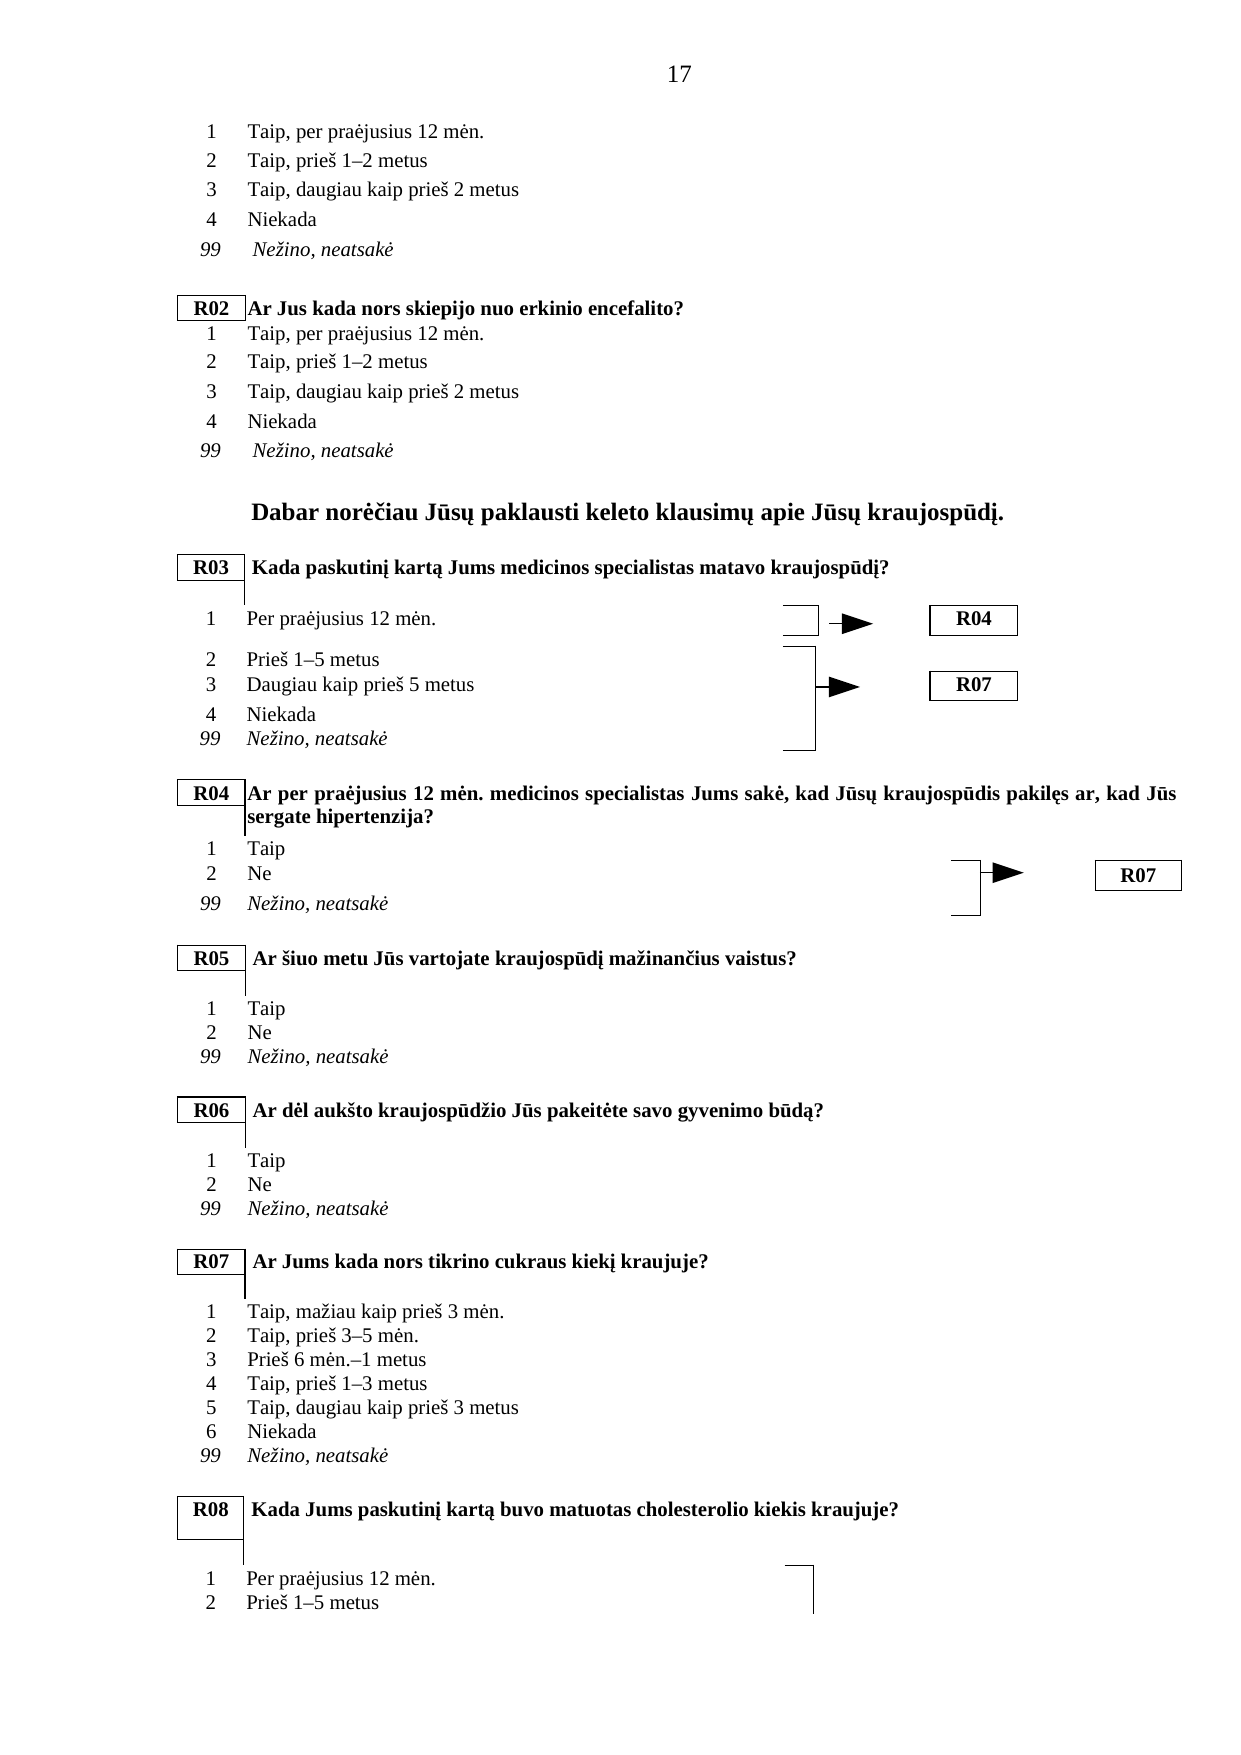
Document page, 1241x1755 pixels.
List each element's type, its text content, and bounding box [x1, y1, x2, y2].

table_cell [1020, 177, 1111, 207]
table_cell [1111, 148, 1181, 177]
table_cell 6 [177, 1419, 245, 1443]
table_cell 99 [177, 438, 245, 468]
table_cell Taip [245, 1148, 933, 1172]
table_cell [933, 1172, 1021, 1196]
table_cell Nežino, neatsakė [245, 890, 951, 915]
table_cell [1112, 1323, 1181, 1347]
table_cell [1095, 891, 1181, 915]
table_cell [932, 118, 1020, 148]
table_cell [1111, 118, 1181, 148]
table_cell [991, 1443, 1045, 1467]
table_cell [1020, 207, 1111, 236]
table_cell [1112, 700, 1181, 726]
table_cell [1020, 350, 1111, 379]
table_cell [1112, 605, 1181, 635]
table_cell Taip, per praėjusius 12 mėn. [245, 118, 932, 148]
table_cell 1 [177, 605, 244, 635]
table_header R03 [178, 555, 244, 579]
table_cell 2 [177, 1323, 245, 1347]
table_header Kada Jums paskutinį kartą buvo matuotas cholesterolio kiekis kraujuje? [244, 1496, 1181, 1564]
table_cell [1111, 207, 1181, 236]
table_cell [816, 700, 901, 726]
table_cell [177, 1275, 244, 1299]
table_cell 4 [177, 700, 244, 726]
table_cell [932, 320, 1020, 349]
table_cell [1111, 1044, 1181, 1068]
table_cell [930, 701, 1018, 726]
table_cell Niekada [245, 207, 932, 236]
table_cell [1063, 1419, 1112, 1443]
table_header R07 [178, 1250, 244, 1273]
table_cell [1017, 1347, 1112, 1371]
table_cell Prieš 6 mėn.–1 metus [245, 1347, 929, 1371]
table_cell Niekada [244, 700, 783, 726]
table_cell [1046, 726, 1112, 749]
table_cell [932, 236, 1020, 266]
table_cell 3 [177, 1347, 245, 1371]
table_cell Nežino, neatsakė [245, 236, 932, 266]
table_cell [1021, 1172, 1111, 1196]
table_cell [814, 1565, 1181, 1589]
table_cell Ne [245, 860, 951, 889]
table_cell [177, 635, 244, 646]
table_header Ar Jums kada nors tikrino cukraus kiekį kraujuje? [246, 1249, 1181, 1299]
table_cell [177, 1540, 243, 1564]
table_cell [1112, 1443, 1181, 1467]
table_cell 4 [177, 207, 245, 236]
table_cell [932, 379, 1020, 409]
table_cell 4 [177, 409, 245, 438]
table_cell [1045, 1443, 1112, 1467]
table_cell [1059, 700, 1112, 726]
table_cell [1112, 726, 1181, 749]
table_cell [1009, 1419, 1063, 1443]
table_cell [901, 671, 929, 700]
table_cell Ne [245, 1172, 933, 1196]
table_cell [929, 1395, 1017, 1419]
table_cell [963, 1443, 991, 1467]
table_cell 4 [177, 1371, 245, 1395]
table_cell [901, 700, 930, 726]
table_cell 2 [177, 860, 245, 889]
table_cell [1111, 1148, 1181, 1172]
table_cell 99 [177, 1443, 245, 1467]
table_cell Daugiau kaip prieš 5 metus [244, 671, 783, 700]
table_cell [933, 1020, 1021, 1044]
text Dabar norėčiau Jūsų paklausti keleto klausimų apie Jūsų kraujospūdį. [177, 497, 1181, 525]
table_cell [1021, 1044, 1111, 1068]
table_cell [933, 1044, 1021, 1068]
table_cell [1111, 320, 1181, 349]
table_cell Taip, per praėjusius 12 mėn. [245, 320, 932, 349]
table_cell [1020, 148, 1111, 177]
table_cell [933, 1196, 1021, 1220]
table_cell [1017, 1299, 1112, 1323]
table_cell Prieš 1–5 metus [244, 646, 783, 671]
table_cell Taip, daugiau kaip prieš 2 metus [245, 379, 932, 409]
table_cell [929, 1299, 1017, 1323]
table_cell [1111, 996, 1181, 1019]
table_cell 99 [177, 236, 245, 266]
table_cell Taip, prieš 1–2 metus [245, 148, 932, 177]
table_cell 2 [177, 1172, 245, 1196]
table_cell 99 [177, 1196, 245, 1220]
table_cell [816, 726, 901, 749]
table_cell 3 [177, 177, 245, 207]
table_cell [930, 646, 1018, 671]
table_cell [901, 726, 930, 749]
table_cell [1021, 1196, 1111, 1220]
table_cell Taip, prieš 1–2 metus [245, 350, 932, 379]
table_cell [1021, 1148, 1111, 1172]
table_cell 2 [177, 148, 245, 177]
table_cell [177, 581, 244, 605]
table_cell [1111, 177, 1181, 207]
table_cell [929, 1347, 1017, 1371]
table_cell [783, 726, 815, 749]
table_cell Nežino, neatsakė [245, 1196, 933, 1220]
table_cell Niekada [245, 1419, 929, 1443]
table_cell [929, 1323, 1017, 1347]
table_cell 1 [177, 1299, 245, 1323]
table_cell [1021, 1020, 1111, 1044]
table_cell [1095, 836, 1181, 860]
table_cell [783, 700, 815, 726]
table_cell 99 [177, 726, 244, 749]
table_cell [932, 177, 1020, 207]
table_cell R04 [931, 606, 1017, 635]
table_cell [1017, 1323, 1112, 1347]
table_cell [1046, 635, 1112, 646]
table_cell [1111, 350, 1181, 379]
table_cell [932, 409, 1020, 438]
table_cell [177, 1123, 245, 1147]
table_cell 5 [177, 1395, 245, 1419]
table_cell 1 [177, 996, 245, 1019]
table_cell 99 [177, 890, 245, 915]
table_cell [980, 836, 1095, 860]
table_cell [933, 1148, 1021, 1172]
table_header R08 [178, 1497, 243, 1539]
table_cell [814, 1590, 1181, 1614]
table_cell [951, 836, 980, 860]
table_header Ar dėl aukšto kraujospūdžio Jūs pakeitėte savo gyvenimo būdą? [246, 1096, 1181, 1147]
table_cell Per praėjusius 12 mėn. [244, 1565, 784, 1589]
table_cell [933, 996, 1021, 1019]
table_cell [1018, 646, 1112, 671]
table_cell [1018, 700, 1058, 726]
table_cell [816, 671, 901, 700]
table_cell [1112, 1347, 1181, 1371]
table_cell Taip, mažiau kaip prieš 3 mėn. [245, 1299, 929, 1323]
table_cell R07 [1096, 861, 1181, 889]
table_cell [1020, 236, 1111, 266]
table_cell [932, 438, 1020, 468]
table_cell 3 [177, 671, 244, 700]
table_cell [783, 647, 815, 671]
table_header Kada paskutinį kartą Jums medicinos specialistas matavo kraujospūdį? [245, 554, 1181, 605]
table_cell [932, 207, 1020, 236]
table_cell [932, 148, 1020, 177]
table_cell Ne [245, 1020, 933, 1044]
table_cell [951, 861, 980, 889]
table_cell [1111, 1196, 1181, 1220]
table_cell [1017, 1395, 1112, 1419]
table_cell [951, 890, 980, 915]
table_cell Per praėjusius 12 mėn. [244, 605, 783, 635]
table_header R05 [178, 946, 245, 970]
table_cell [785, 1566, 813, 1589]
table_cell [930, 726, 1018, 749]
table_cell Taip, daugiau kaip prieš 3 metus [245, 1395, 929, 1419]
table_cell 2 [177, 1590, 244, 1614]
table_cell [177, 971, 245, 996]
table_cell [1020, 118, 1111, 148]
table_header Ar šiuo metu Jūs vartojate kraujospūdį mažinančius vaistus? [246, 945, 1181, 996]
table_cell 99 [177, 1044, 245, 1068]
table_cell [901, 605, 929, 635]
table_cell R07 [931, 672, 1017, 700]
table_cell [932, 350, 1020, 379]
table_cell [1111, 379, 1181, 409]
table_cell [1020, 320, 1111, 349]
table_cell [783, 606, 818, 635]
table_cell [1018, 671, 1112, 700]
table_cell [785, 1590, 813, 1614]
table_cell [1020, 379, 1111, 409]
table_cell [1021, 996, 1111, 1019]
table_cell [1111, 409, 1181, 438]
table_cell [981, 860, 1095, 889]
table_header R06 [178, 1098, 245, 1122]
table_cell [1017, 1371, 1112, 1395]
table_cell [783, 671, 815, 700]
table_cell [929, 1419, 1009, 1443]
table_cell [1112, 635, 1181, 646]
table_cell [901, 646, 930, 671]
table_cell 2 [177, 350, 245, 379]
table_cell [816, 646, 901, 671]
table_cell [1112, 1371, 1181, 1395]
table_cell [1111, 236, 1181, 266]
table_cell [981, 890, 1095, 915]
table_cell [1020, 409, 1111, 438]
table_cell Taip, daugiau kaip prieš 2 metus [245, 177, 932, 207]
table_cell [1018, 605, 1112, 635]
table_cell [244, 635, 930, 646]
table_cell [930, 636, 959, 646]
table_cell [177, 806, 244, 836]
table_cell Nežino, neatsakė [245, 1044, 933, 1068]
table_cell Nežino, neatsakė [245, 438, 932, 468]
table_cell 1 [177, 836, 245, 860]
table_cell 2 [177, 1020, 245, 1044]
table_cell Taip, prieš 1–3 metus [245, 1371, 929, 1395]
table_cell [1020, 438, 1111, 468]
table_cell [1112, 1299, 1181, 1323]
table_cell 3 [177, 379, 245, 409]
table_cell Taip [245, 836, 951, 860]
table_cell [1111, 1020, 1181, 1044]
table_cell [929, 1371, 1017, 1395]
table_header R02 [178, 296, 245, 320]
table_cell Taip [245, 996, 933, 1019]
table_cell 1 [177, 1565, 244, 1589]
table_cell 1 [177, 321, 245, 349]
table_cell Nežino, neatsakė [244, 726, 783, 749]
table_cell 2 [177, 646, 244, 671]
table_cell [1112, 646, 1181, 671]
table_cell [959, 636, 1018, 646]
table_cell [1112, 671, 1181, 700]
table_cell [1018, 635, 1046, 646]
table_cell 1 [177, 1148, 245, 1172]
table_cell [1018, 726, 1046, 749]
table_header R04 [178, 780, 244, 804]
table_cell [929, 1443, 962, 1467]
table_cell [1111, 438, 1181, 468]
table_header Ar per praėjusius 12 mėn. medicinos specialistas Jums sakė, kad Jūsų kraujospūdis pakilęs ar, kad Jūs sergate hipertenzija? [246, 779, 1181, 836]
table_cell [819, 605, 901, 635]
table_cell [1112, 1395, 1181, 1419]
table_cell Nežino, neatsakė [245, 1443, 929, 1467]
table_cell Taip, prieš 3–5 mėn. [245, 1323, 929, 1347]
table_cell [1112, 1419, 1181, 1443]
table_header Ar Jus kada nors skiepijo nuo erkinio encefalito? [246, 295, 1181, 320]
table_cell [1111, 1172, 1181, 1196]
table_cell 1 [177, 118, 245, 148]
table_cell Niekada [245, 409, 932, 438]
table_cell Prieš 1–5 metus [244, 1590, 784, 1614]
